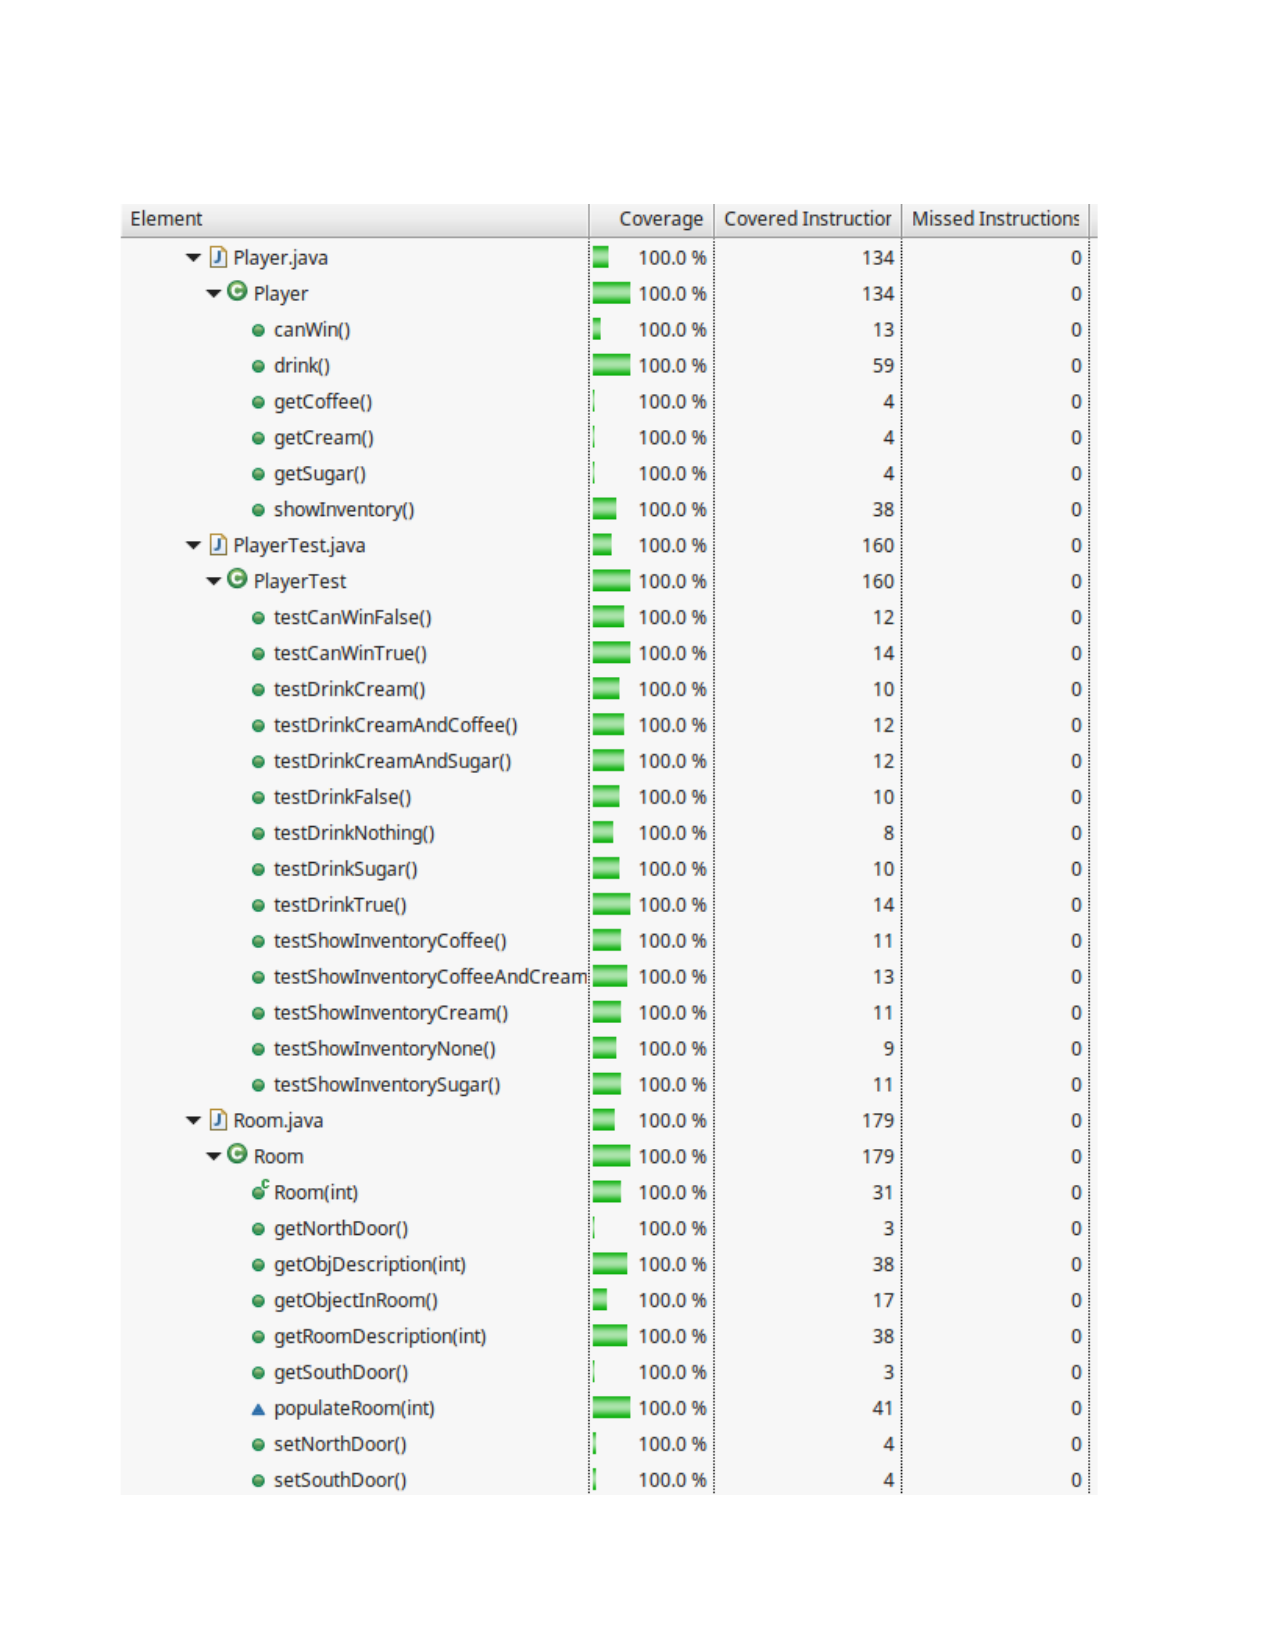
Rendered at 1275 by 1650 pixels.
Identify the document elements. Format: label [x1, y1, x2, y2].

picture [118, 204, 1098, 1495]
